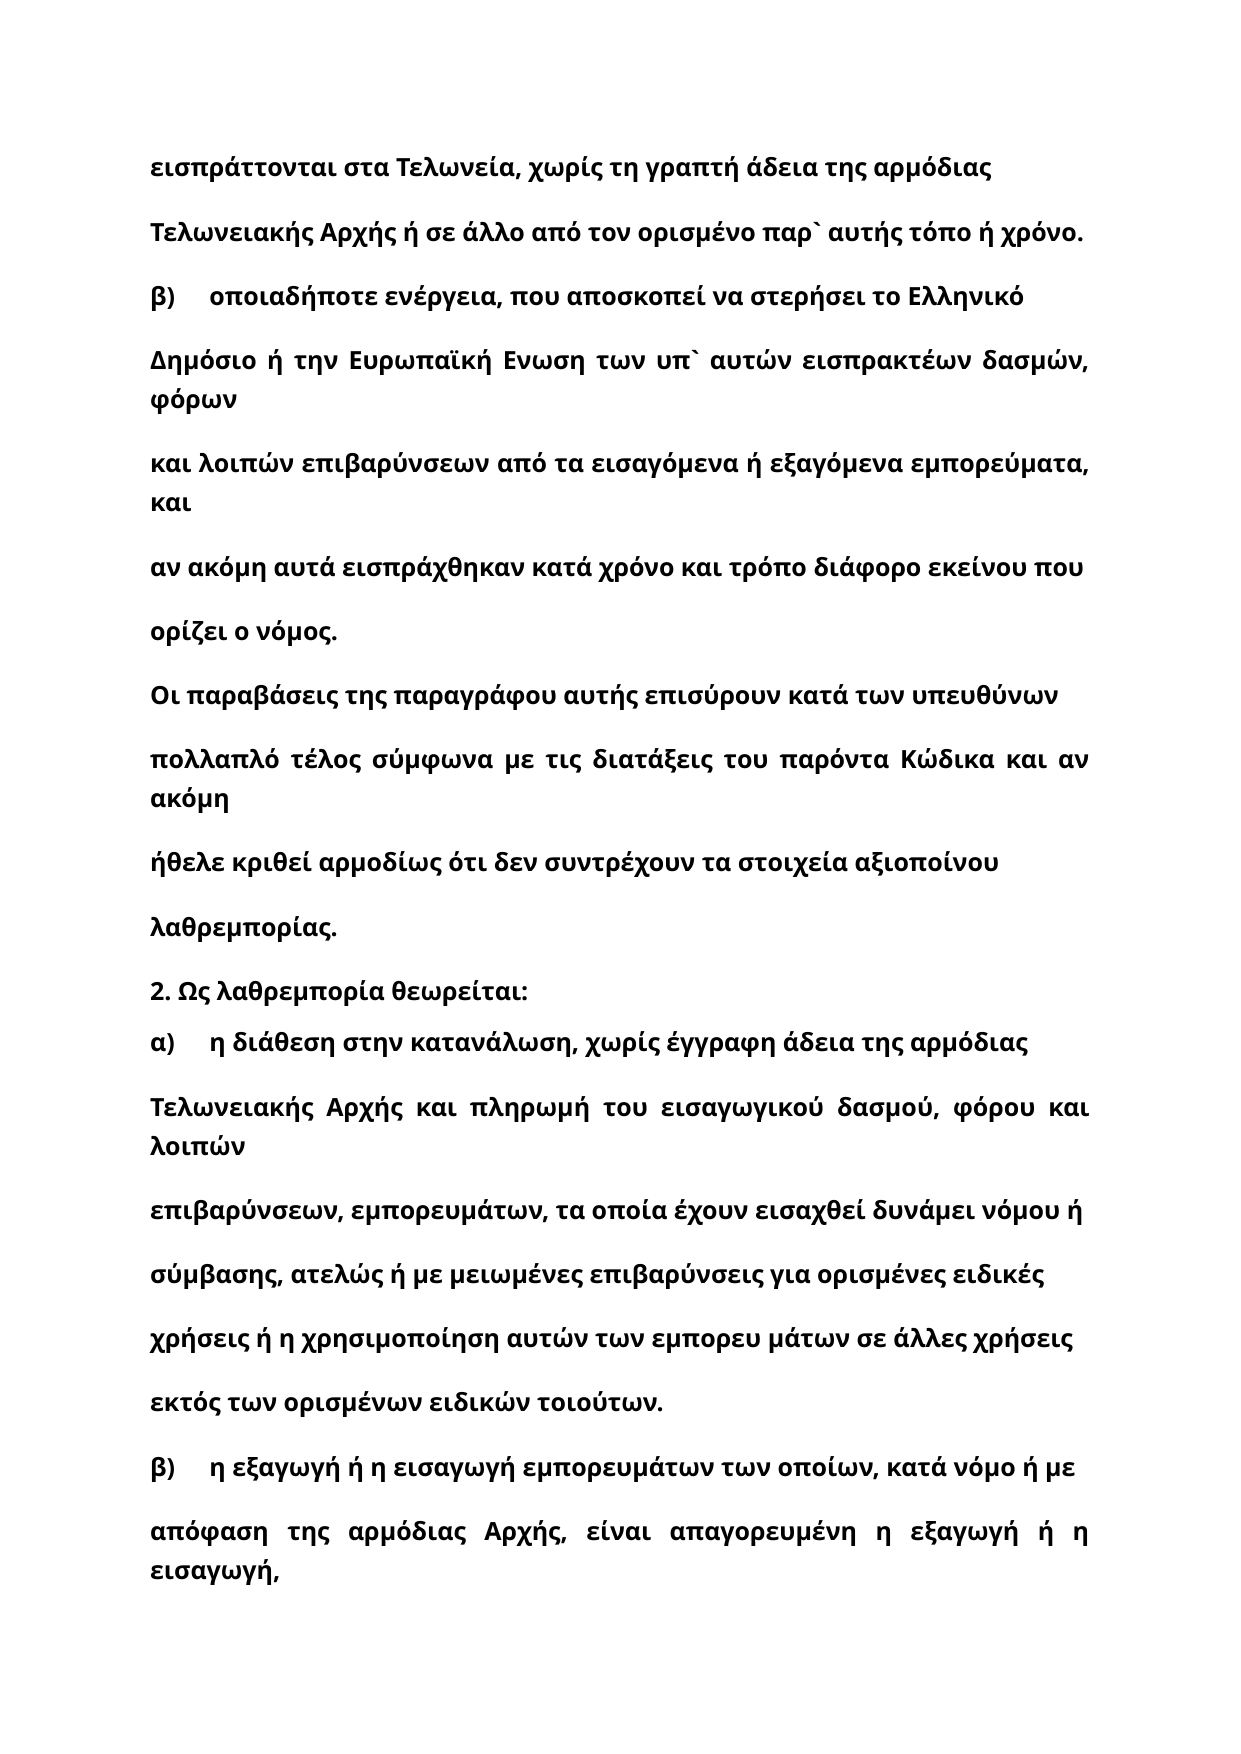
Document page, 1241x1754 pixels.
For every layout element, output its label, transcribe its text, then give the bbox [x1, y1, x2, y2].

text εκτός των ορισμένων ειδικών τοιούτων. [150, 1385, 1090, 1419]
text Δημόσιο ή την Ευρωπαϊκή Ενωση των υπ` αυτών εισπρακτέων δασμών, φόρων [150, 342, 1090, 416]
text πολλαπλό τέλος σύμφωνα με τις διατάξεις του παρόντα Κώδικα και αν ακόμη [150, 742, 1090, 815]
text σύμβασης, ατελώς ή με μειωμένες επιβαρύνσεις για ορισμένες ειδικές [150, 1257, 1090, 1291]
text απόφαση της αρμόδιας Αρχής, είναι απαγορευμένη η εξαγωγή ή η εισαγωγή, [150, 1513, 1090, 1587]
text Οι παραβάσεις της παραγράφου αυτής επισύρουν κατά των υπευθύνων [150, 677, 1090, 712]
list β) η εξαγωγή ή η εισαγωγή εμπορευμάτων των οποίων, κατά νόμο ή με [150, 1449, 1090, 1483]
text ήθελε κριθεί αρμοδίως ότι δεν συντρέχουν τα στοιχεία αξιοποίνου [150, 845, 1090, 879]
text και λοιπών επιβαρύνσεων από τα εισαγόμενα ή εξαγόμενα εμπορεύματα, και [150, 446, 1090, 519]
list β) οποιαδήποτε ενέργεια, που αποσκοπεί να στερήσει το Ελληνικό [150, 278, 1090, 312]
text αν ακόμη αυτά εισπράχθηκαν κατά χρόνο και τρόπο διάφορο εκείνου που [150, 549, 1090, 583]
text 2. Ως λαθρεμπορία θεωρείται: [150, 973, 1090, 1007]
text επιβαρύνσεων, εμπορευμάτων, τα οποία έχουν εισαχθεί δυνάμει νόμου ή [150, 1192, 1090, 1227]
text Τελωνειακής Αρχής ή σε άλλο από τον ορισμένο παρ` αυτής τόπο ή χρόνο. [150, 214, 1090, 248]
text λαθρεμπορίας. [150, 909, 1090, 943]
text εισπράττονται στα Τελωνεία, χωρίς τη γραπτή άδεια της αρμόδιας [150, 150, 1090, 184]
text χρήσεις ή η χρησιμοποίηση αυτών των εμπορευ μάτων σε άλλες χρήσεις [150, 1321, 1090, 1355]
text Τελωνειακής Αρχής και πληρωμή του εισαγωγικού δασμού, φόρου και λοιπών [150, 1089, 1090, 1162]
text ορίζει ο νόμος. [150, 613, 1090, 647]
list α) η διάθεση στην κατανάλωση, χωρίς έγγραφη άδεια της αρμόδιας [150, 1025, 1090, 1059]
